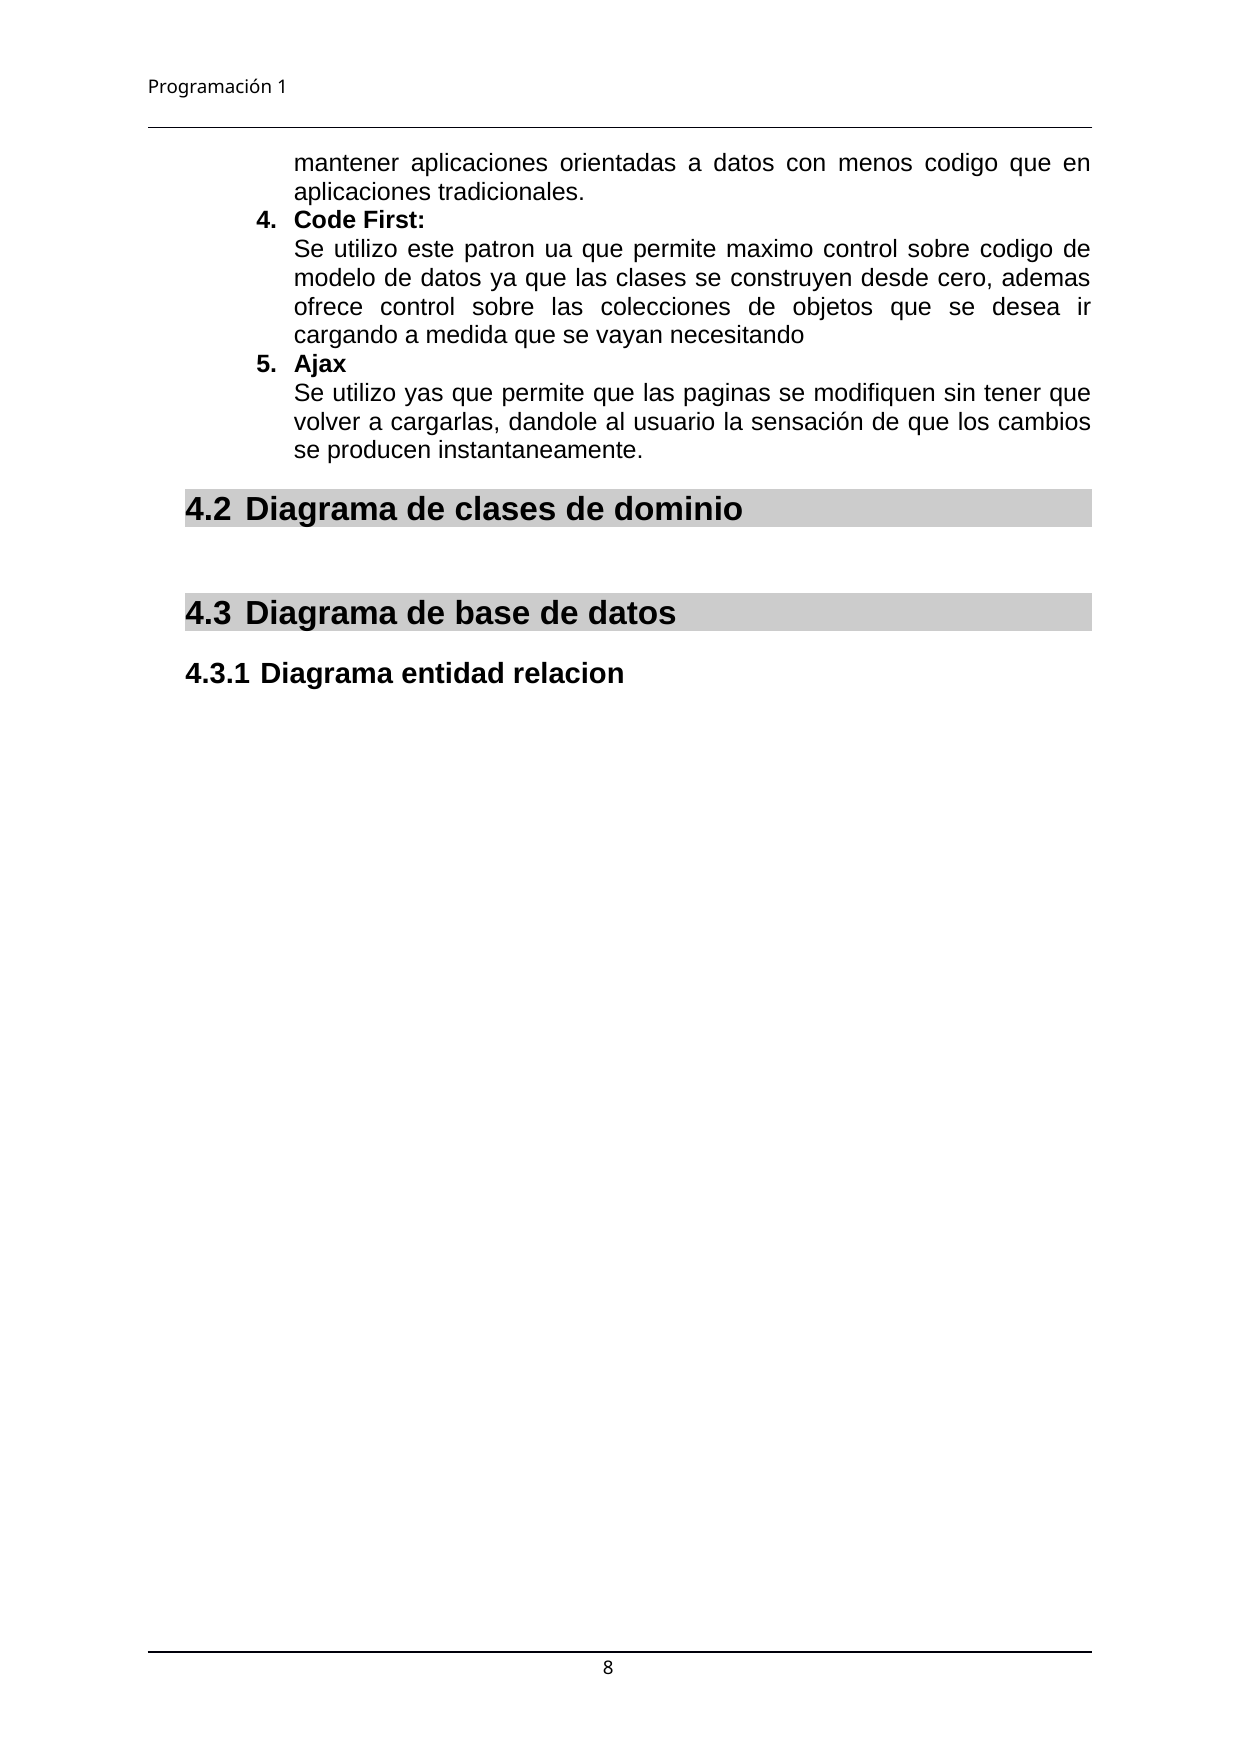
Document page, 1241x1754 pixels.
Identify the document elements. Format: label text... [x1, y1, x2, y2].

list Se utilizo este patron ua que permite maximo control sobre codigo de modelo de datos ya que las clases se construyen desde cero, ademas ofrece control sobre las colecciones de objetos que se desea ir cargando a medida que se vayan necesitando [256, 234, 1092, 349]
list Ajax [256, 349, 1092, 378]
subtitle Diagrama de clases de dominio [185, 489, 1092, 527]
list Se utilizo yas que permite que las paginas se modifiquen sin tener que volver a cargarlas, dandole al usuario la sensación de que los cambios se producen instantaneamente. [256, 378, 1092, 464]
list mantener aplicaciones orientadas a datos con menos codigo que en aplicaciones tradicionales. [256, 148, 1092, 205]
list Code First: [256, 205, 1092, 234]
subtitle Diagrama entidad relacion [185, 656, 1092, 690]
subtitle Diagrama de base de datos [185, 593, 1092, 631]
